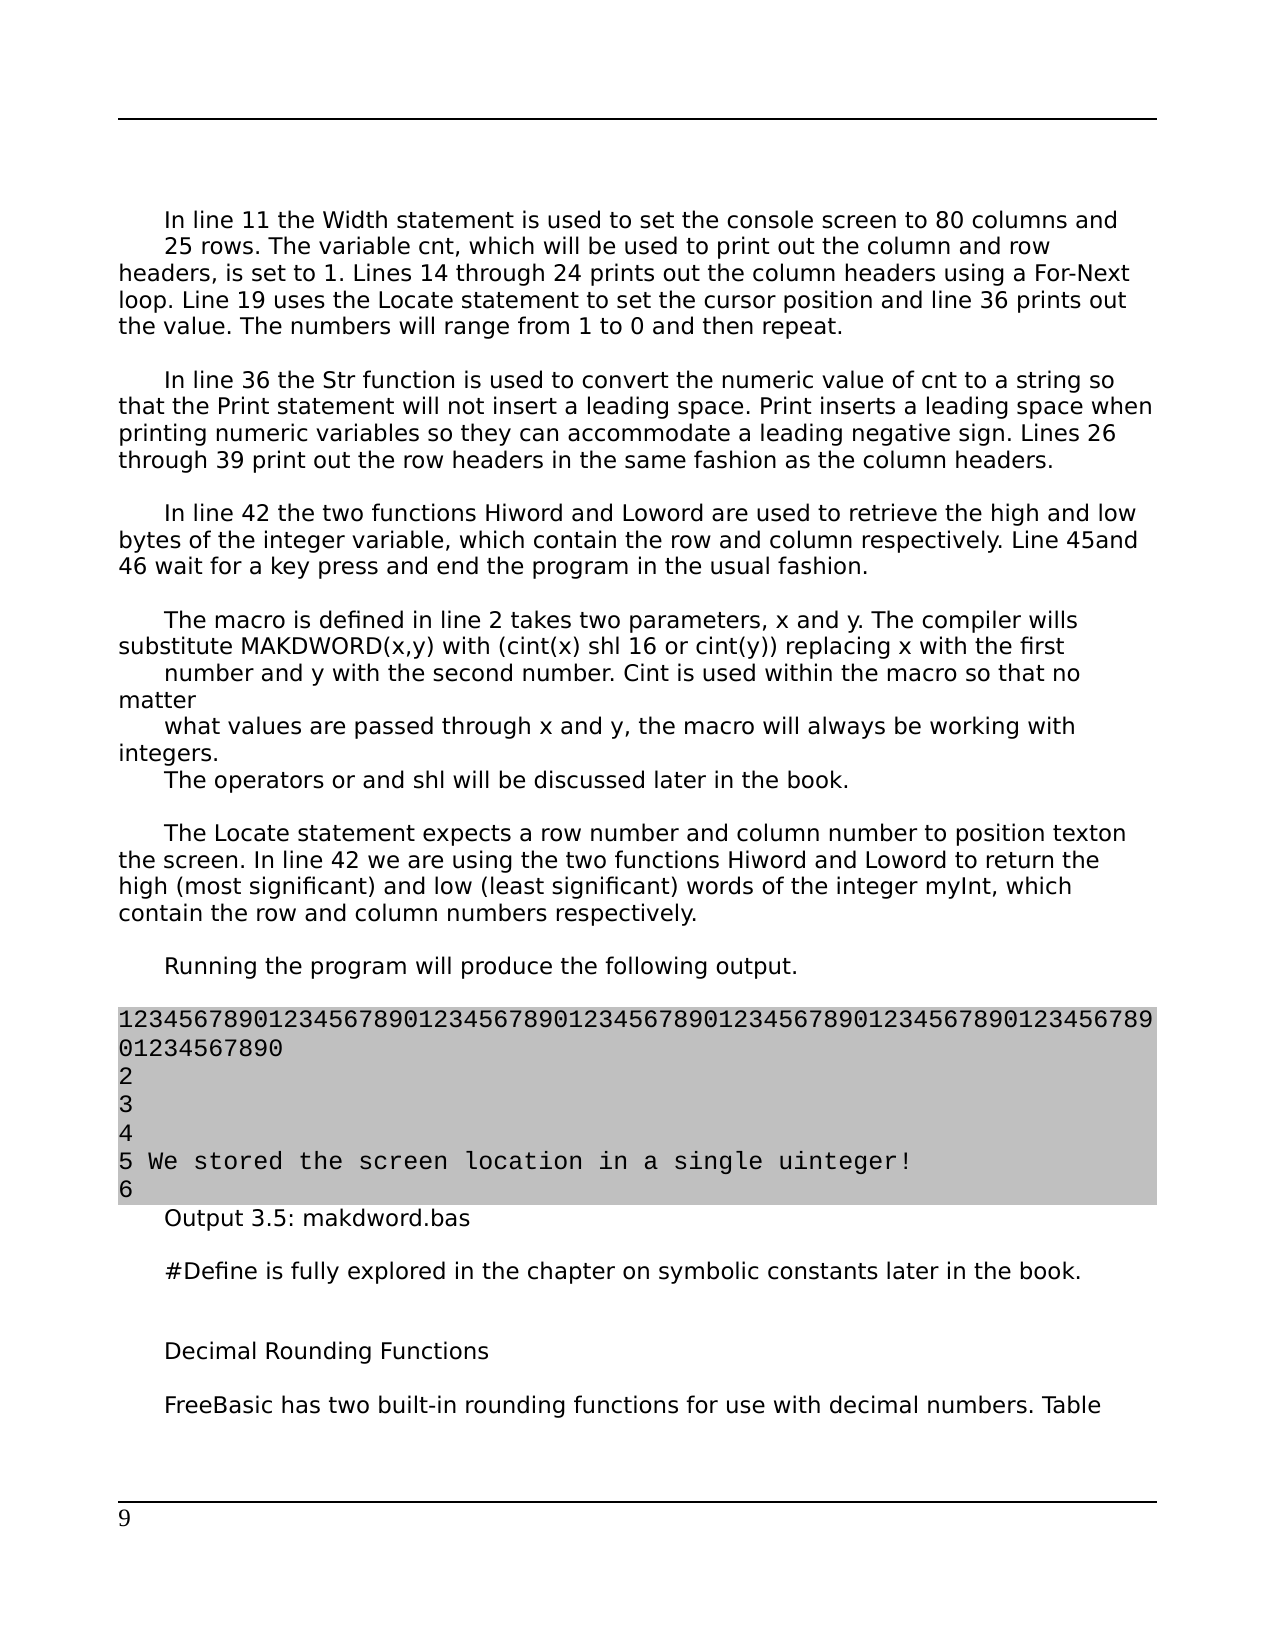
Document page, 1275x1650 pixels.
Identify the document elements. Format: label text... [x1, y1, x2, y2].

text FreeBasic has two built-in rounding functions for use with decimal numbers. Table [118, 1392, 1157, 1418]
text The operators or and shl will be discussed later in the book. [118, 767, 1157, 793]
text The Locate statement expects a row number and column number to position texton the screen. In line 42 we are using the two functions Hiword and Loword to return the high (most significant) and low (least significant) words of the integer myInt, which contain the row and column numbers respectively. [118, 820, 1157, 927]
text In line 36 the Str function is used to convert the numeric value of cnt to a string so that the Print statement will not insert a leading space. Print inserts a leading space when printing numeric variables so they can accommodate a leading negative sign. Lines 26 through 39 print out the row headers in the same fashion as the column headers. [118, 367, 1157, 473]
text 25 rows. The variable cnt, which will be used to print out the column and row headers, is set to 1. Lines 14 through 24 prints out the column headers using a For-Next loop. Line 19 uses the Locate statement to set the cursor position and line 36 prints out the value. The numbers will range from 1 to 0 and then repeat. [118, 233, 1157, 340]
text what values are passed through x and y, the macro will always be working with integers. [118, 713, 1157, 767]
text number and y with the second number. Cint is used within the macro so that no matter [118, 660, 1157, 713]
text The macro is defined in line 2 takes two parameters, x and y. The compiler wills substitute MAKDWORD(x,y) with (cint(x) shl 16 or cint(y)) replacing x with the first [118, 607, 1157, 660]
text Output 3.5: makdword.bas [118, 1205, 1157, 1232]
text 5 We stored the screen location in a single uinteger! [118, 1148, 1157, 1177]
text 3 [118, 1092, 1157, 1120]
text In line 11 the Width statement is used to set the console screen to 80 columns and [118, 207, 1157, 233]
text #Define is fully explored in the chapter on symbolic constants later in the book. [118, 1258, 1157, 1285]
text 12345678901234567890123456789012345678901234567890123456789012345678901234567890 [118, 1007, 1157, 1063]
text Decimal Rounding Functions [118, 1338, 1157, 1365]
text In line 42 the two functions Hiword and Loword are used to retrieve the high and low bytes of the integer variable, which contain the row and column respectively. Line 45and 46 wait for a key press and end the program in the usual fashion. [118, 500, 1157, 580]
text 6 [118, 1177, 1157, 1205]
text 4 [118, 1120, 1157, 1148]
text Running the program will produce the following output. [118, 953, 1157, 980]
text 2 [118, 1063, 1157, 1092]
